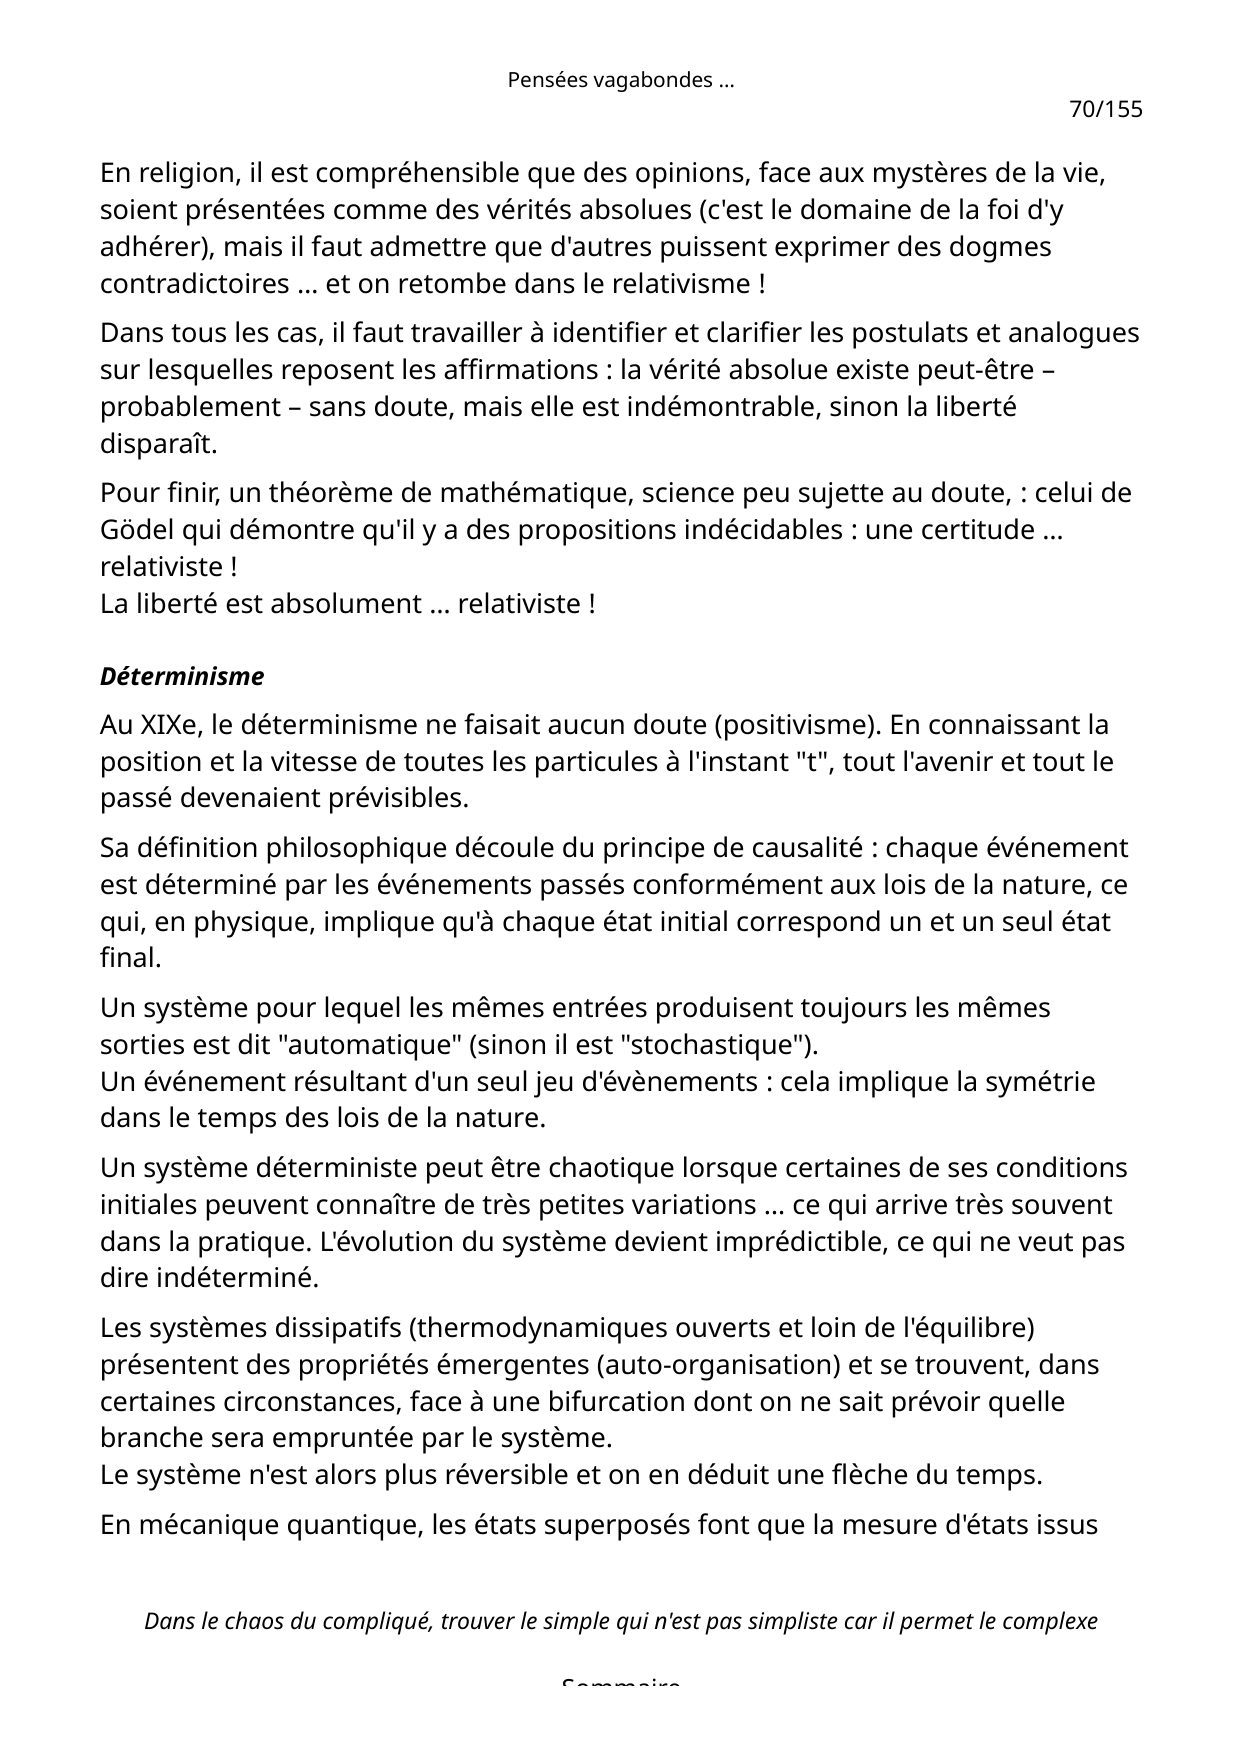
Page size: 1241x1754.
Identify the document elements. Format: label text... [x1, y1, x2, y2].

text Un système déterministe peut être chaotique lorsque certaines de ses conditions initiales peuvent connaître de très petites variations … ce qui arrive très souvent dans la pratique. L'évolution du système devient imprédictible, ce qui ne veut pas dire indéterminé. [99, 1148, 1143, 1296]
text Un système pour lequel les mêmes entrées produisent toujours les mêmes sorties est dit "automatique" (sinon il est "stochastique"). Un événement résultant d'un seul jeu d'évènements : cela implique la symétrie dans le temps des lois de la nature. [99, 988, 1143, 1136]
text Pour finir, un théorème de mathématique, science peu sujette au doute, : celui de Gödel qui démontre qu'il y a des propositions indécidables : une certitude … relativiste ! La liberté est absolument … relativiste ! [99, 474, 1143, 621]
text Les systèmes dissipatifs (thermodynamiques ouverts et loin de l'équilibre) présentent des propriétés émergentes (auto-organisation) et se trouvent, dans certaines circonstances, face à une bifurcation dont on ne sait prévoir quelle branche sera empruntée par le système. Le système n'est alors plus réversible et on en déduit une flèche du temps. [99, 1308, 1143, 1493]
text Sa définition philosophique découle du principe de causalité : chaque événement est déterminé par les événements passés conformément aux lois de la nature, ce qui, en physique, implique qu'à chaque état initial correspond un et un seul état final. [99, 828, 1143, 976]
text En religion, il est compréhensible que des opinions, face aux mystères de la vie, soient présentées comme des vérités absolues (c'est le domaine de la foi d'y adhérer), mais il faut admettre que d'autres puissent exprimer des dogmes contradictoires … et on retombe dans le relativisme ! [99, 154, 1143, 301]
text Dans tous les cas, il faut travailler à identifier et clarifier les postulats et analogues sur lesquelles reposent les affirmations : la vérité absolue existe peut-être – probablement – sans doute, mais elle est indémontrable, sinon la liberté disparaît. [99, 314, 1143, 461]
text Au XIXe, le déterminisme ne faisait aucun doute (positivisme). En connaissant la position et la vitesse de toutes les particules à l'instant "t", tout l'avenir et tout le passé devenaient prévisibles. [99, 705, 1143, 816]
subtitle Déterminisme [99, 659, 1143, 693]
text En mécanique quantique, les états superposés font que la mesure d'états issus [99, 1505, 1143, 1542]
